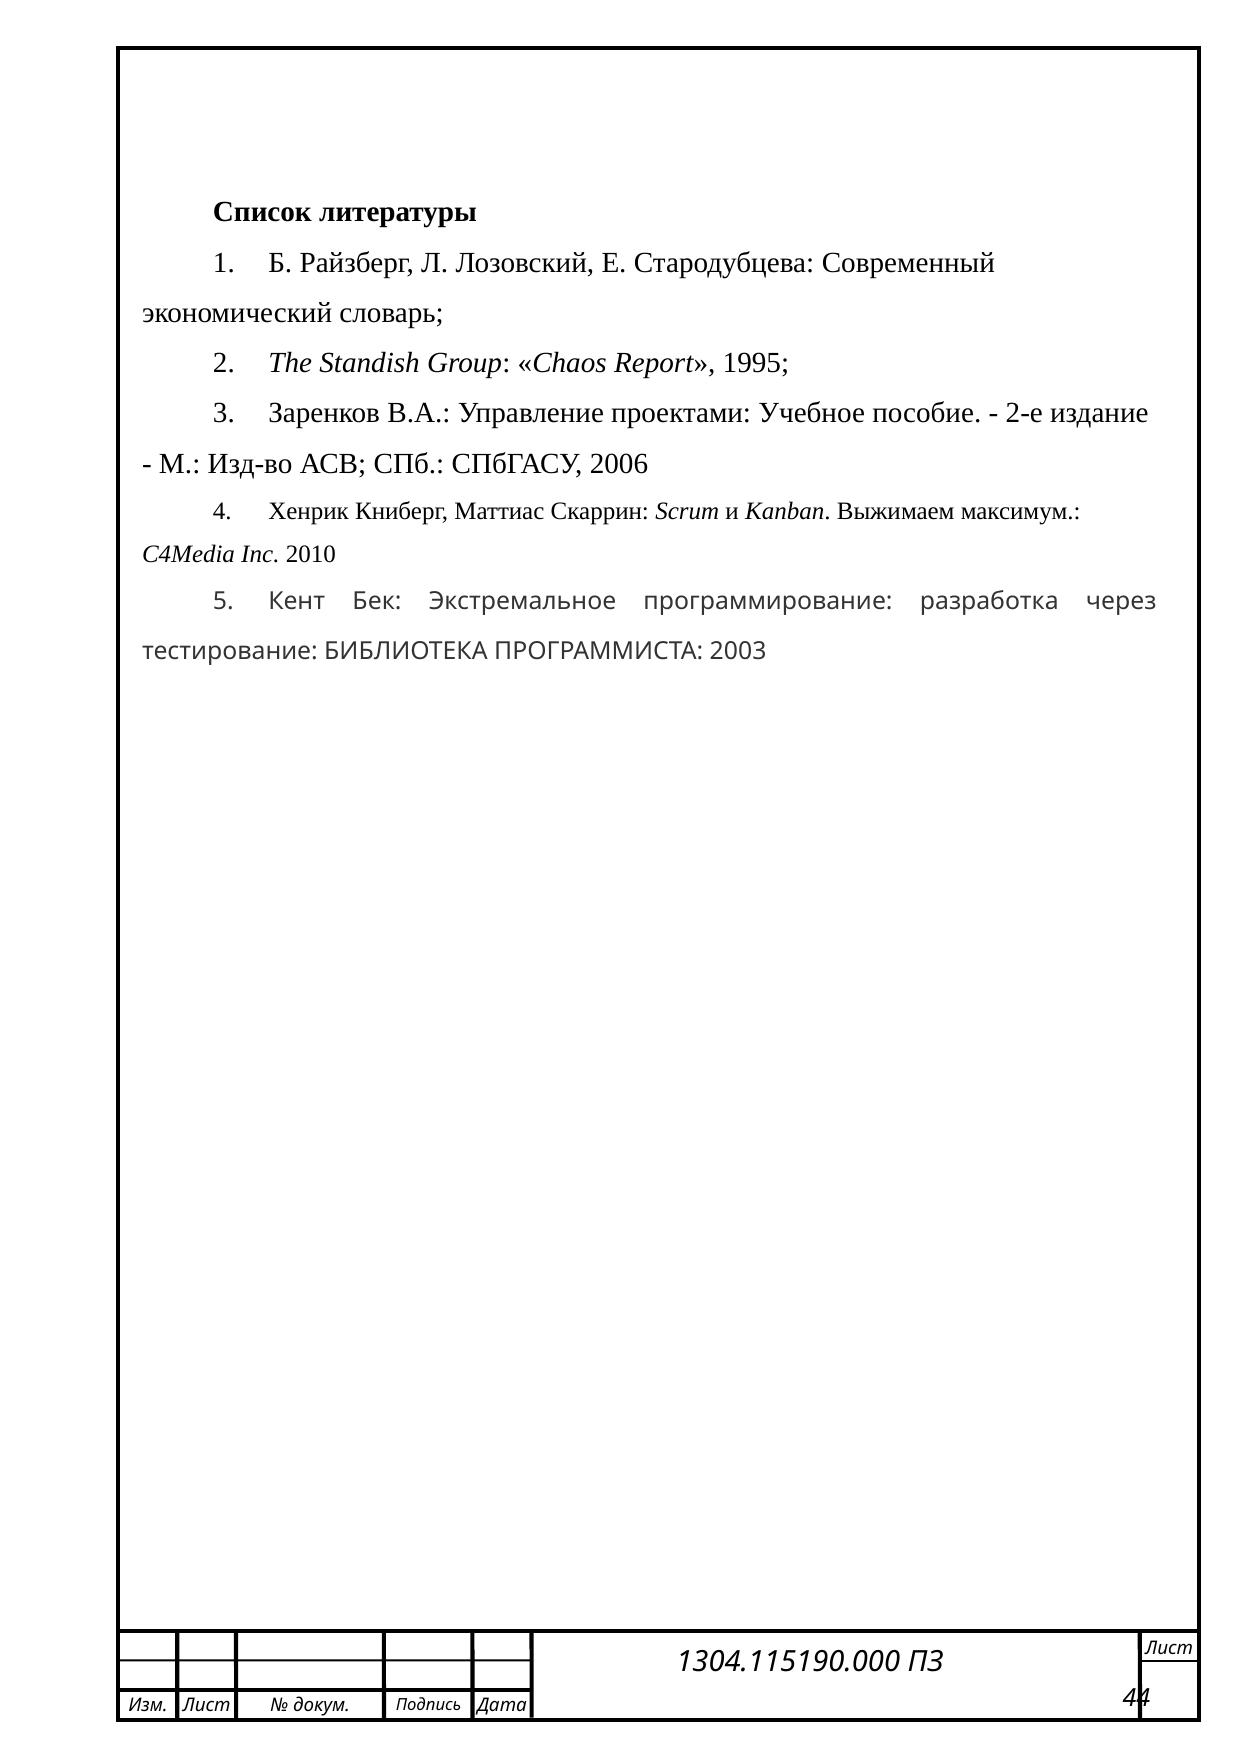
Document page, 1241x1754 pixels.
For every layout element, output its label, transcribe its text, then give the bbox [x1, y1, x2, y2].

list Кент Бек: Экстремальное программирование: разработка через тестирование: БИБЛИОТЕКА ПРОГРАММИСТА: 2003 [142, 582, 1157, 667]
text Список литературы [148, 194, 1157, 228]
list Б. Райзберг, Л. Лозовский, Е. Стародубцева: Современный экономический словарь; [142, 245, 1157, 328]
list Заренков В.А.: Управление проектами: Учебное пособие. - 2-е издание - М.: Изд-во АСВ; СПб.: СПбГАСУ, 2006 [142, 396, 1157, 479]
list The Standish Group: «Chaos Report», 1995; [142, 345, 1157, 379]
list Хенрик Книберг, Маттиас Скаррин: Scrum и Kanban. Выжимаем максимум.: C4Media Inc. 2010 [142, 496, 1157, 568]
